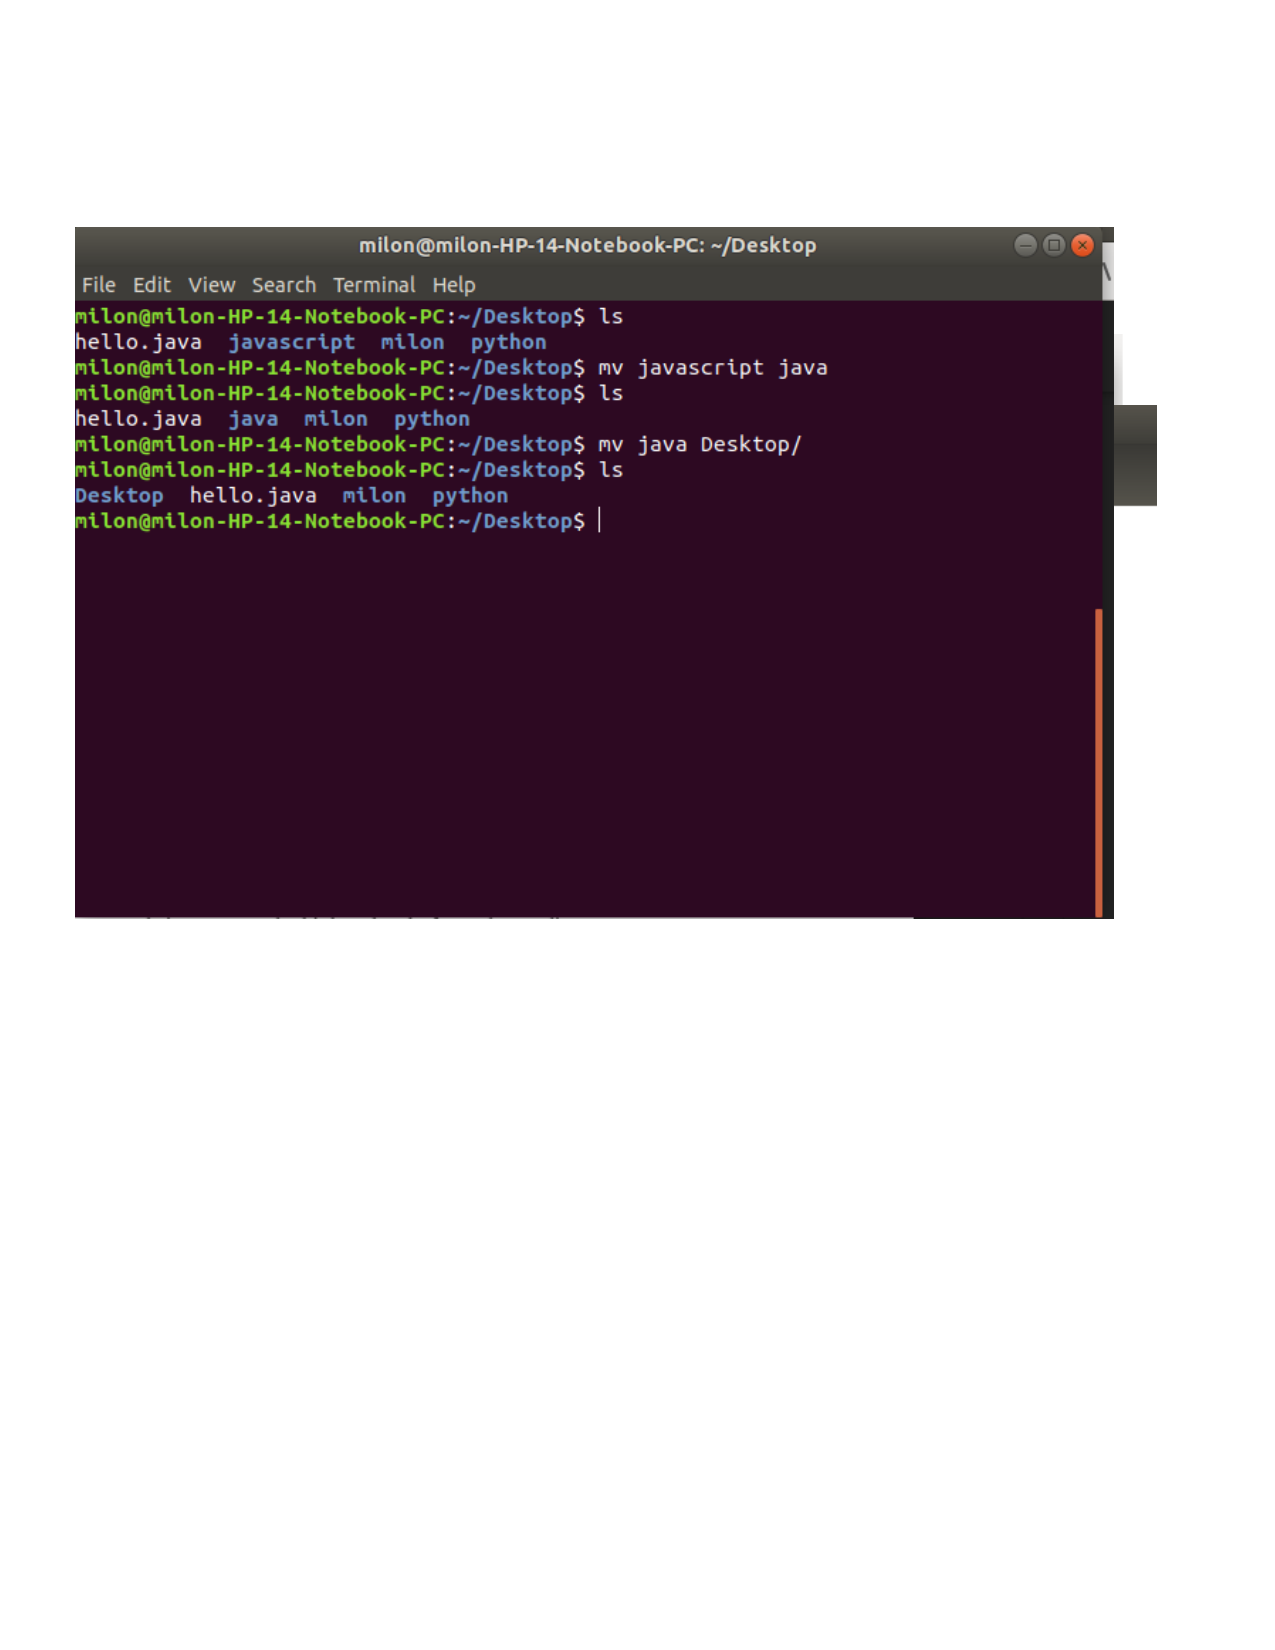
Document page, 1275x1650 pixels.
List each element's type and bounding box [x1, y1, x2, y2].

picture [75, 227, 1157, 919]
